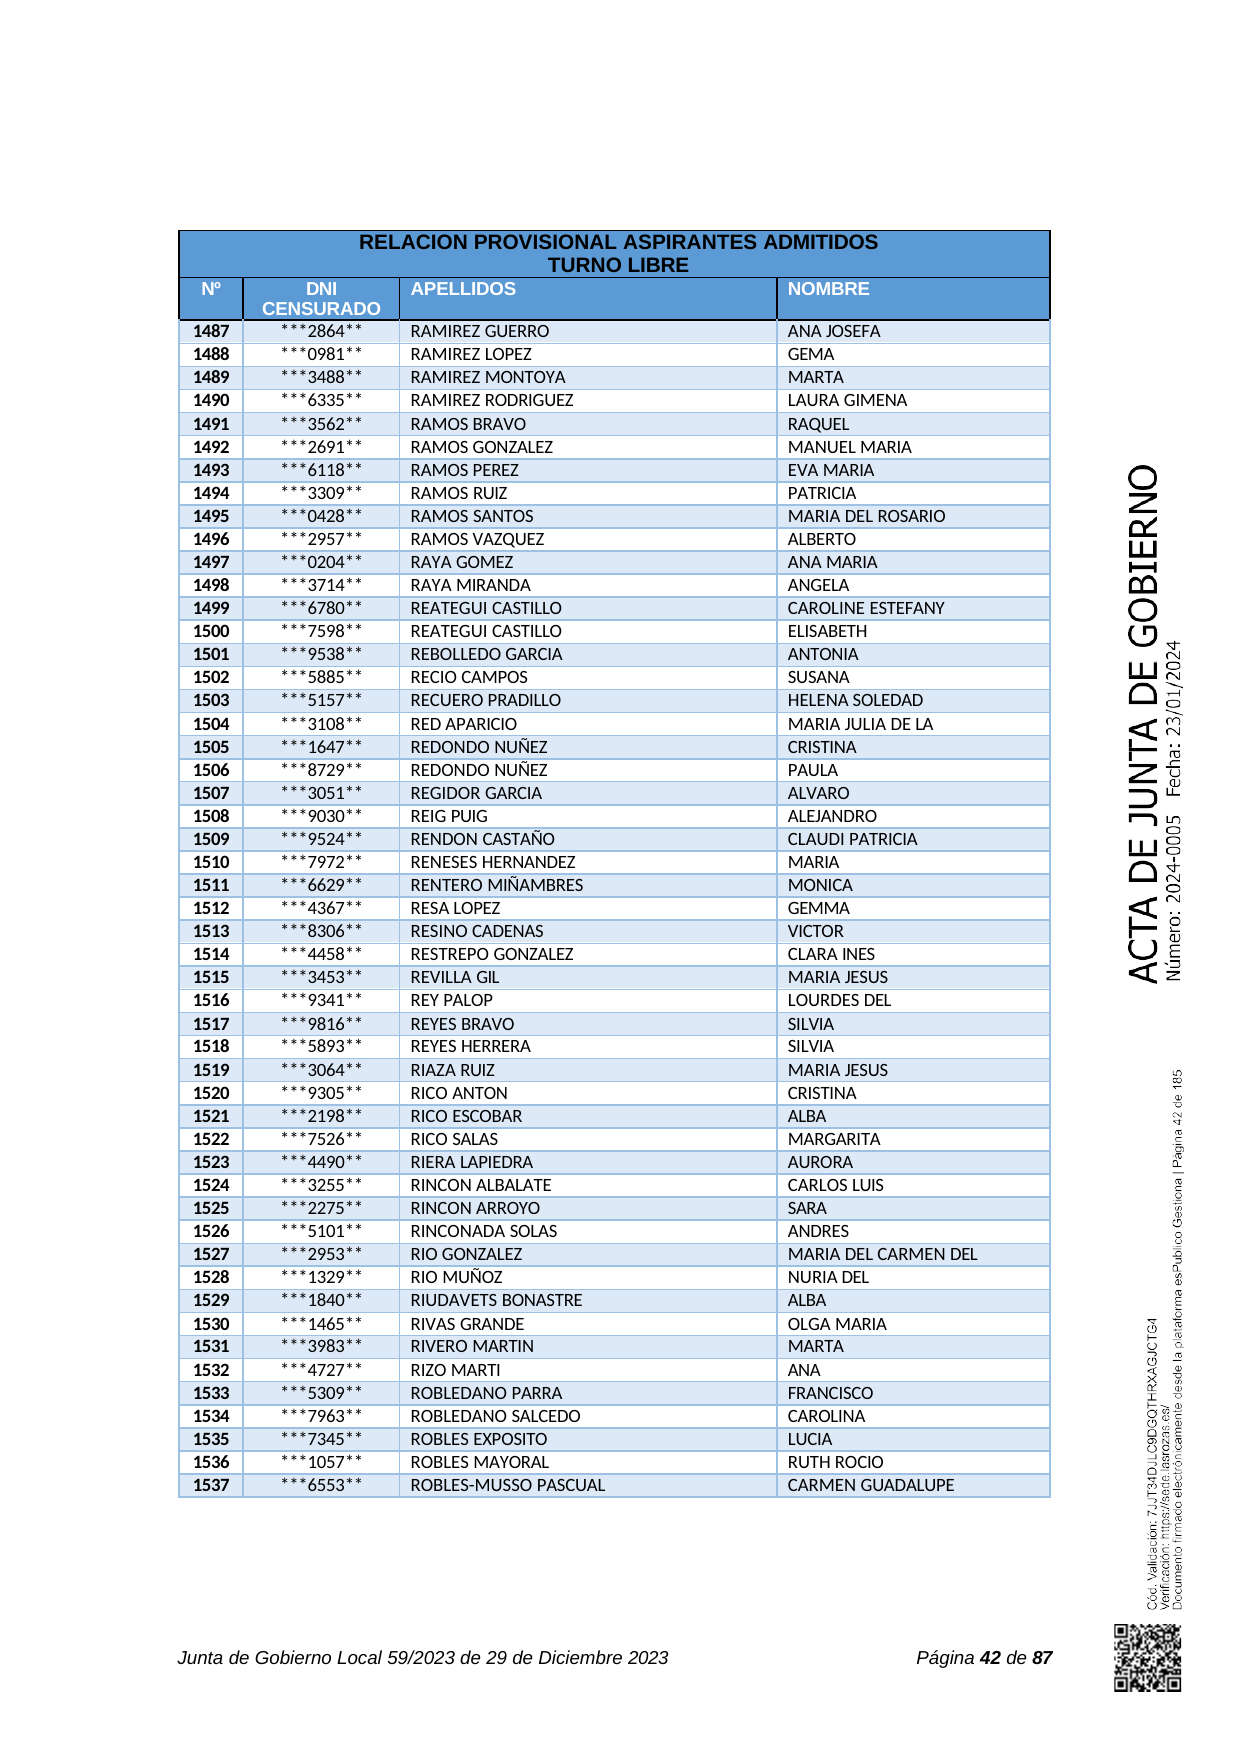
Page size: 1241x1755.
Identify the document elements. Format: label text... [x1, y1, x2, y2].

table_cell APELLIDOS [400, 278, 776, 319]
table_cell MARIA DEL ROSARIO [778, 506, 1049, 527]
table_cell ***2198** [244, 1106, 399, 1127]
table_cell ***3488** [244, 367, 399, 389]
table_cell REATEGUI CASTILLO [400, 621, 776, 642]
table_cell CLARA INES [778, 944, 1049, 965]
table_cell RAMIREZ RODRIGUEZ [400, 390, 776, 412]
table_cell 1516 [180, 990, 242, 1012]
table_cell REVILLA GIL [400, 967, 776, 988]
table_cell 1532 [180, 1359, 242, 1381]
table_cell ***9816** [244, 1013, 399, 1035]
table_cell RENDON CASTAÑO [400, 829, 776, 850]
table_cell 1491 [180, 413, 242, 435]
table_cell ***2691** [244, 436, 399, 458]
table_cell ***3309** [244, 483, 399, 504]
table_cell 1503 [180, 690, 242, 712]
table_cell CARLOS LUIS [778, 1175, 1049, 1196]
table_cell REYES BRAVO [400, 1013, 776, 1035]
table_cell 1507 [180, 782, 242, 804]
table_cell REBOLLEDO GARCIA [400, 644, 776, 666]
table_cell GEMMA [778, 898, 1049, 919]
table_cell SILVIA [778, 1013, 1049, 1035]
table_cell 1508 [180, 806, 242, 827]
table_cell ***4458** [244, 944, 399, 965]
table_cell RIUDAVETS BONASTRE [400, 1290, 776, 1312]
table_cell ***9341** [244, 990, 399, 1012]
table_cell ANTONIA [778, 644, 1049, 666]
table_cell ***3714** [244, 575, 399, 596]
table_cell RIVAS GRANDE [400, 1313, 776, 1335]
table_cell MARTA [778, 367, 1049, 389]
table_cell RAMOS GONZALEZ [400, 436, 776, 458]
table_cell SARA [778, 1198, 1049, 1219]
table_cell REDONDO NUÑEZ [400, 736, 776, 758]
table_cell 1530 [180, 1313, 242, 1335]
table_cell ***2864** [244, 321, 399, 342]
table_cell NOMBRE [778, 278, 1049, 319]
table_cell ***5101** [244, 1221, 399, 1242]
table_cell 1535 [180, 1429, 242, 1450]
table_cell RICO ESCOBAR [400, 1106, 776, 1127]
table_cell ***9524** [244, 829, 399, 850]
table_cell ***0981** [244, 344, 399, 366]
table_cell RIVERO MARTIN [400, 1336, 776, 1358]
table_cell ROBLES EXPOSITO [400, 1429, 776, 1450]
table_header RELACION PROVISIONAL ASPIRANTES ADMITIDOS TURNO LIBRE [180, 231, 1049, 277]
table_cell MARGARITA [778, 1129, 1049, 1150]
table_cell MONICA [778, 875, 1049, 896]
table_cell 1526 [180, 1221, 242, 1242]
table_cell HELENA SOLEDAD [778, 690, 1049, 712]
table_cell CAROLINA [778, 1406, 1049, 1427]
table_cell 1525 [180, 1198, 242, 1219]
table_cell 1537 [180, 1475, 242, 1496]
table_cell ANA MARIA [778, 552, 1049, 573]
table_cell 1490 [180, 390, 242, 412]
table_cell MARTA [778, 1336, 1049, 1358]
table_cell RED APARICIO [400, 713, 776, 735]
table_cell PAULA [778, 760, 1049, 781]
table_cell CARMEN GUADALUPE [778, 1475, 1049, 1496]
table_cell REYES HERRERA [400, 1036, 776, 1058]
table_cell 1509 [180, 829, 242, 850]
table_cell 1493 [180, 460, 242, 481]
table_cell ***5157** [244, 690, 399, 712]
table_cell 1500 [180, 621, 242, 642]
table_cell 1513 [180, 921, 242, 942]
table_cell RESINO CADENAS [400, 921, 776, 942]
table_cell RINCON ALBALATE [400, 1175, 776, 1196]
table_cell 1502 [180, 667, 242, 688]
table_cell ANDRES [778, 1221, 1049, 1242]
table_cell 1506 [180, 760, 242, 781]
table_cell RINCON ARROYO [400, 1198, 776, 1219]
table_cell ANGELA [778, 575, 1049, 596]
table_cell RAMOS SANTOS [400, 506, 776, 527]
table_cell AURORA [778, 1152, 1049, 1173]
table_cell 1515 [180, 967, 242, 988]
table_cell ***2957** [244, 529, 399, 550]
table_cell ROBLES MAYORAL [400, 1452, 776, 1473]
table_cell VICTOR [778, 921, 1049, 942]
table_cell ***9030** [244, 806, 399, 827]
table_cell MARIA JESUS [778, 1059, 1049, 1081]
table_cell ***9538** [244, 644, 399, 666]
table_cell LUCIA [778, 1429, 1049, 1450]
table_cell RAYA MIRANDA [400, 575, 776, 596]
table_cell MARIA JESUS [778, 967, 1049, 988]
table_cell ***3562** [244, 413, 399, 435]
table_cell 1517 [180, 1013, 242, 1035]
table_cell RAMIREZ MONTOYA [400, 367, 776, 389]
table_cell RECUERO PRADILLO [400, 690, 776, 712]
table_cell RAMOS RUIZ [400, 483, 776, 504]
table_cell ALBERTO [778, 529, 1049, 550]
table_cell LAURA GIMENA [778, 390, 1049, 412]
table_cell RENTERO MIÑAMBRES [400, 875, 776, 896]
table_cell 1510 [180, 852, 242, 873]
table_cell ***3108** [244, 713, 399, 735]
table_cell ALBA [778, 1106, 1049, 1127]
table_cell 1523 [180, 1152, 242, 1173]
table_cell ***1647** [244, 736, 399, 758]
table_cell PATRICIA [778, 483, 1049, 504]
table_cell CRISTINA [778, 1082, 1049, 1104]
table_cell REGIDOR GARCIA [400, 782, 776, 804]
table_cell EVA MARIA [778, 460, 1049, 481]
table_cell ***7598** [244, 621, 399, 642]
table_cell ***2275** [244, 1198, 399, 1219]
table_cell ***0204** [244, 552, 399, 573]
table_cell RAMIREZ LOPEZ [400, 344, 776, 366]
table_cell RESA LOPEZ [400, 898, 776, 919]
table_cell ELISABETH [778, 621, 1049, 642]
table_cell ROBLEDANO PARRA [400, 1382, 776, 1404]
table_cell ***7972** [244, 852, 399, 873]
table_cell CRISTINA [778, 736, 1049, 758]
table_cell 1499 [180, 598, 242, 619]
table_cell ROBLES-MUSSO PASCUAL [400, 1475, 776, 1496]
table_cell RIERA LAPIEDRA [400, 1152, 776, 1173]
table_cell ***9305** [244, 1082, 399, 1104]
table_cell Nº [180, 278, 242, 319]
table_cell MARIA [778, 852, 1049, 873]
table_cell ***4490** [244, 1152, 399, 1173]
table_cell RAQUEL [778, 413, 1049, 435]
table_cell RAMOS PEREZ [400, 460, 776, 481]
table_cell 1521 [180, 1106, 242, 1127]
table_cell RIO MUÑOZ [400, 1267, 776, 1288]
table_cell ***3051** [244, 782, 399, 804]
table_cell RECIO CAMPOS [400, 667, 776, 688]
table_cell 1522 [180, 1129, 242, 1150]
table_cell 1487 [180, 321, 242, 342]
table_cell 1528 [180, 1267, 242, 1288]
table_cell RAMIREZ GUERRO [400, 321, 776, 342]
table_cell RICO SALAS [400, 1129, 776, 1150]
table_cell 1489 [180, 367, 242, 389]
table_cell RIZO MARTI [400, 1359, 776, 1381]
table_cell ***6553** [244, 1475, 399, 1496]
table_cell SILVIA [778, 1036, 1049, 1058]
table_cell ROBLEDANO SALCEDO [400, 1406, 776, 1427]
table_cell REATEGUI CASTILLO [400, 598, 776, 619]
table_cell ALBA [778, 1290, 1049, 1312]
table_cell ***6118** [244, 460, 399, 481]
table_cell 1511 [180, 875, 242, 896]
table_cell ***5309** [244, 1382, 399, 1404]
table_cell 1496 [180, 529, 242, 550]
table_cell RICO ANTON [400, 1082, 776, 1104]
table_cell 1519 [180, 1059, 242, 1081]
table_cell ALEJANDRO [778, 806, 1049, 827]
table_cell CAROLINE ESTEFANY [778, 598, 1049, 619]
table_cell ***4727** [244, 1359, 399, 1381]
table_cell ***4367** [244, 898, 399, 919]
table_cell GEMA [778, 344, 1049, 366]
table_cell ***3064** [244, 1059, 399, 1081]
table_cell 1536 [180, 1452, 242, 1473]
table_cell DNI CENSURADO [244, 278, 399, 319]
table_cell ***8729** [244, 760, 399, 781]
table_cell ***2953** [244, 1244, 399, 1265]
table_cell 1524 [180, 1175, 242, 1196]
table_cell 1501 [180, 644, 242, 666]
table_cell 1512 [180, 898, 242, 919]
table_cell MANUEL MARIA [778, 436, 1049, 458]
table_cell RIO GONZALEZ [400, 1244, 776, 1265]
table_cell 1518 [180, 1036, 242, 1058]
table_cell SUSANA [778, 667, 1049, 688]
table_cell ***7526** [244, 1129, 399, 1150]
table_cell ***6780** [244, 598, 399, 619]
table_cell RAMOS BRAVO [400, 413, 776, 435]
table_cell 1527 [180, 1244, 242, 1265]
table_cell RAYA GOMEZ [400, 552, 776, 573]
table_cell 1534 [180, 1406, 242, 1427]
table_cell ANA [778, 1359, 1049, 1381]
table_cell ALVARO [778, 782, 1049, 804]
table_cell NURIA DEL [778, 1267, 1049, 1288]
table_cell ***8306** [244, 921, 399, 942]
table_cell ***6335** [244, 390, 399, 412]
table_cell FRANCISCO [778, 1382, 1049, 1404]
table_cell RESTREPO GONZALEZ [400, 944, 776, 965]
table_cell REIG PUIG [400, 806, 776, 827]
table_cell REDONDO NUÑEZ [400, 760, 776, 781]
table_cell ***5885** [244, 667, 399, 688]
table_cell CLAUDI PATRICIA [778, 829, 1049, 850]
table_cell 1505 [180, 736, 242, 758]
table_cell ANA JOSEFA [778, 321, 1049, 342]
table_cell ***1840** [244, 1290, 399, 1312]
table_cell 1495 [180, 506, 242, 527]
table_cell 1498 [180, 575, 242, 596]
table_cell 1492 [180, 436, 242, 458]
table_cell ***5893** [244, 1036, 399, 1058]
table_cell ***1057** [244, 1452, 399, 1473]
table_cell RENESES HERNANDEZ [400, 852, 776, 873]
table_cell REY PALOP [400, 990, 776, 1012]
table_cell 1531 [180, 1336, 242, 1358]
table_cell ***0428** [244, 506, 399, 527]
table_cell 1533 [180, 1382, 242, 1404]
table_cell 1504 [180, 713, 242, 735]
table_cell MARIA DEL CARMEN DEL [778, 1244, 1049, 1265]
table_cell 1494 [180, 483, 242, 504]
table_cell ***3255** [244, 1175, 399, 1196]
table_cell MARIA JULIA DE LA [778, 713, 1049, 735]
table_cell ***7345** [244, 1429, 399, 1450]
table_cell ***6629** [244, 875, 399, 896]
table_cell RUTH ROCIO [778, 1452, 1049, 1473]
table_cell OLGA MARIA [778, 1313, 1049, 1335]
table_cell ***7963** [244, 1406, 399, 1427]
table_cell ***1329** [244, 1267, 399, 1288]
table_cell RAMOS VAZQUEZ [400, 529, 776, 550]
table_cell RIAZA RUIZ [400, 1059, 776, 1081]
table_cell RINCONADA SOLAS [400, 1221, 776, 1242]
table_cell 1520 [180, 1082, 242, 1104]
table_cell ***3983** [244, 1336, 399, 1358]
table_cell 1529 [180, 1290, 242, 1312]
table_cell ***3453** [244, 967, 399, 988]
table_cell LOURDES DEL [778, 990, 1049, 1012]
table_cell 1488 [180, 344, 242, 366]
table_cell 1514 [180, 944, 242, 965]
table_cell ***1465** [244, 1313, 399, 1335]
table_cell 1497 [180, 552, 242, 573]
